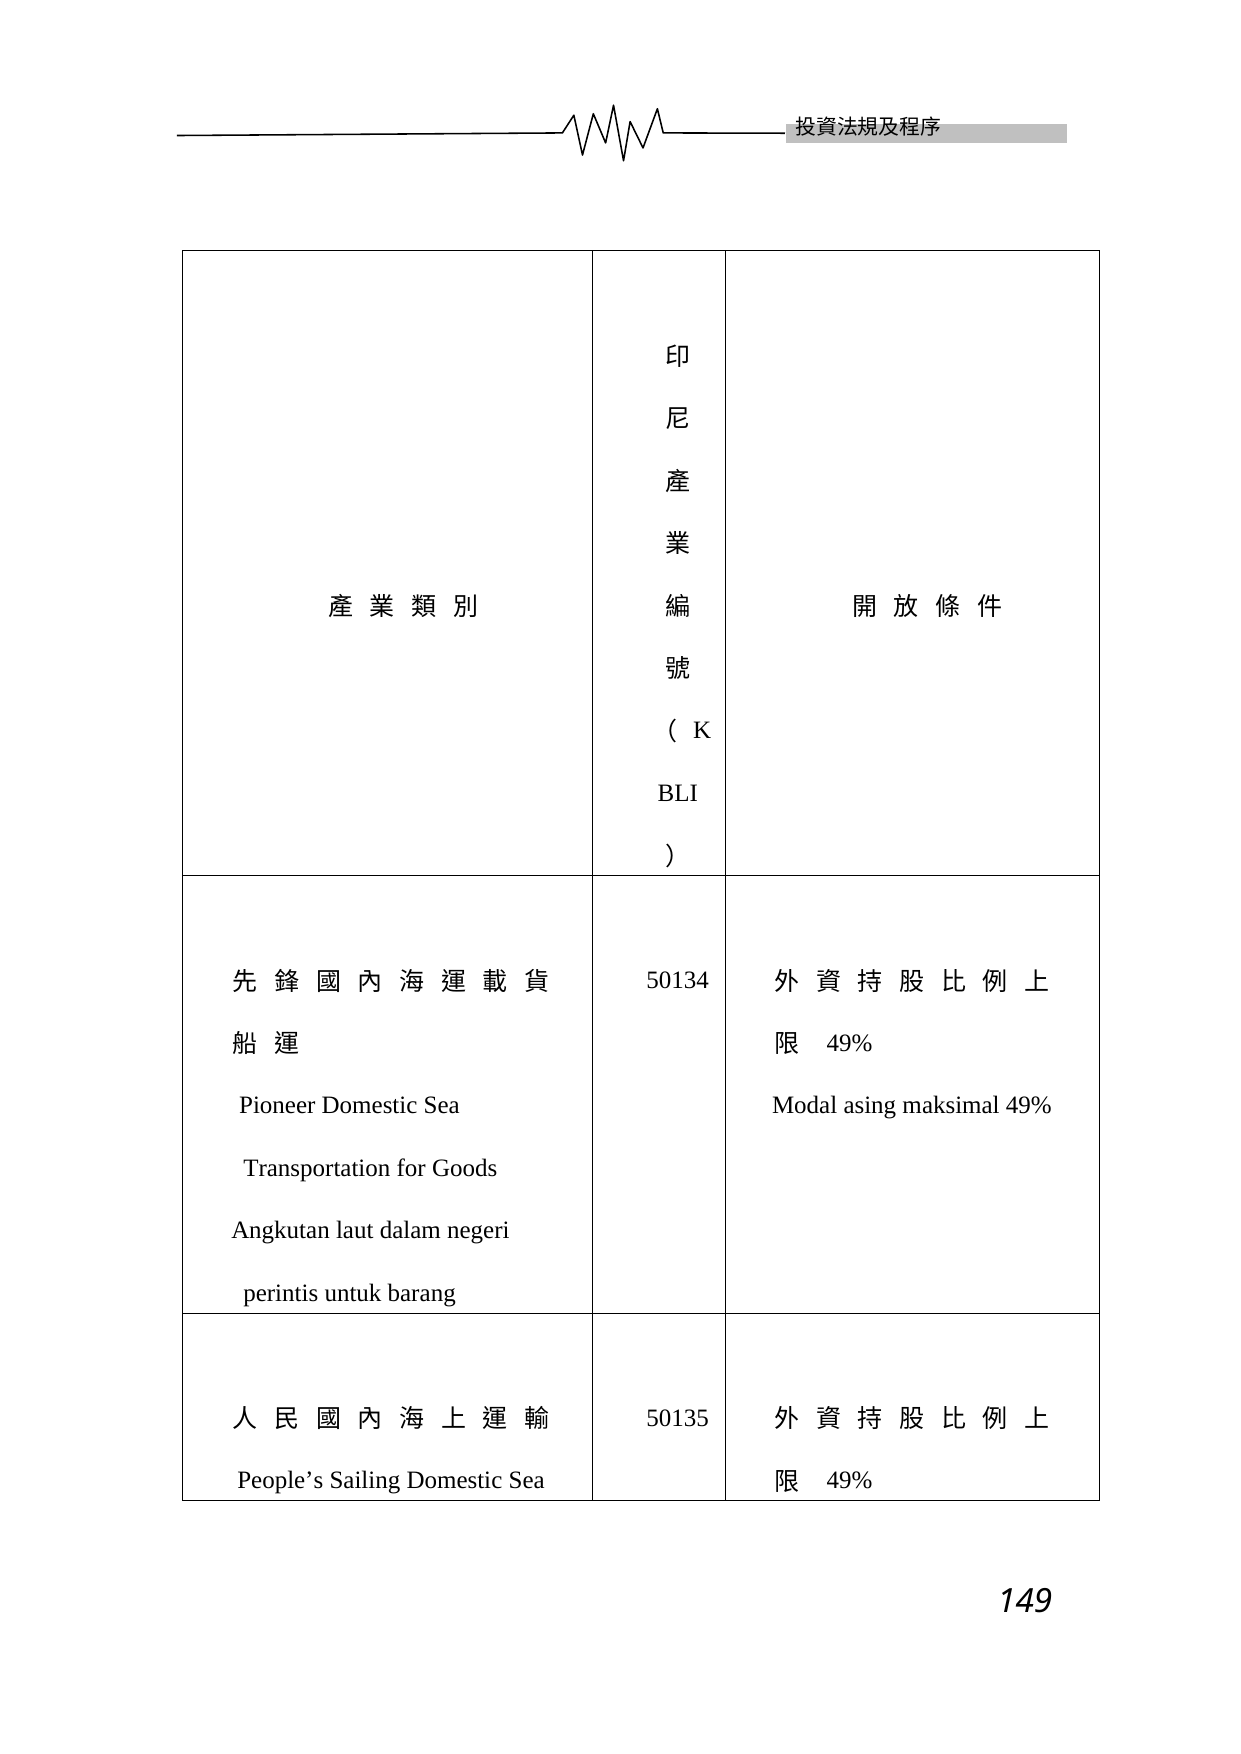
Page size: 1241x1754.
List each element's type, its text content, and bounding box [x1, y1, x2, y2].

table_cell 人民國內海上運輸 People’s Sailing Domestic Sea [183, 1314, 592, 1500]
table_cell 先鋒國內海運載貨船運 Pioneer Domestic Sea Transportation for Goods Angkutan laut dalam negeri perintis untuk barang [183, 876, 592, 1313]
table_cell 50134 [593, 876, 725, 1313]
table_cell 50135 [593, 1314, 725, 1500]
table_header 產業類別 [183, 251, 592, 875]
table_header 開放條件 [726, 251, 1099, 875]
table_cell 外資持股比例上限49% [726, 1314, 1099, 1500]
table_header 印尼產業編號（KBLI） [593, 251, 725, 875]
table_cell 外資持股比例上限49% Modal asing maksimal 49% [726, 876, 1099, 1313]
